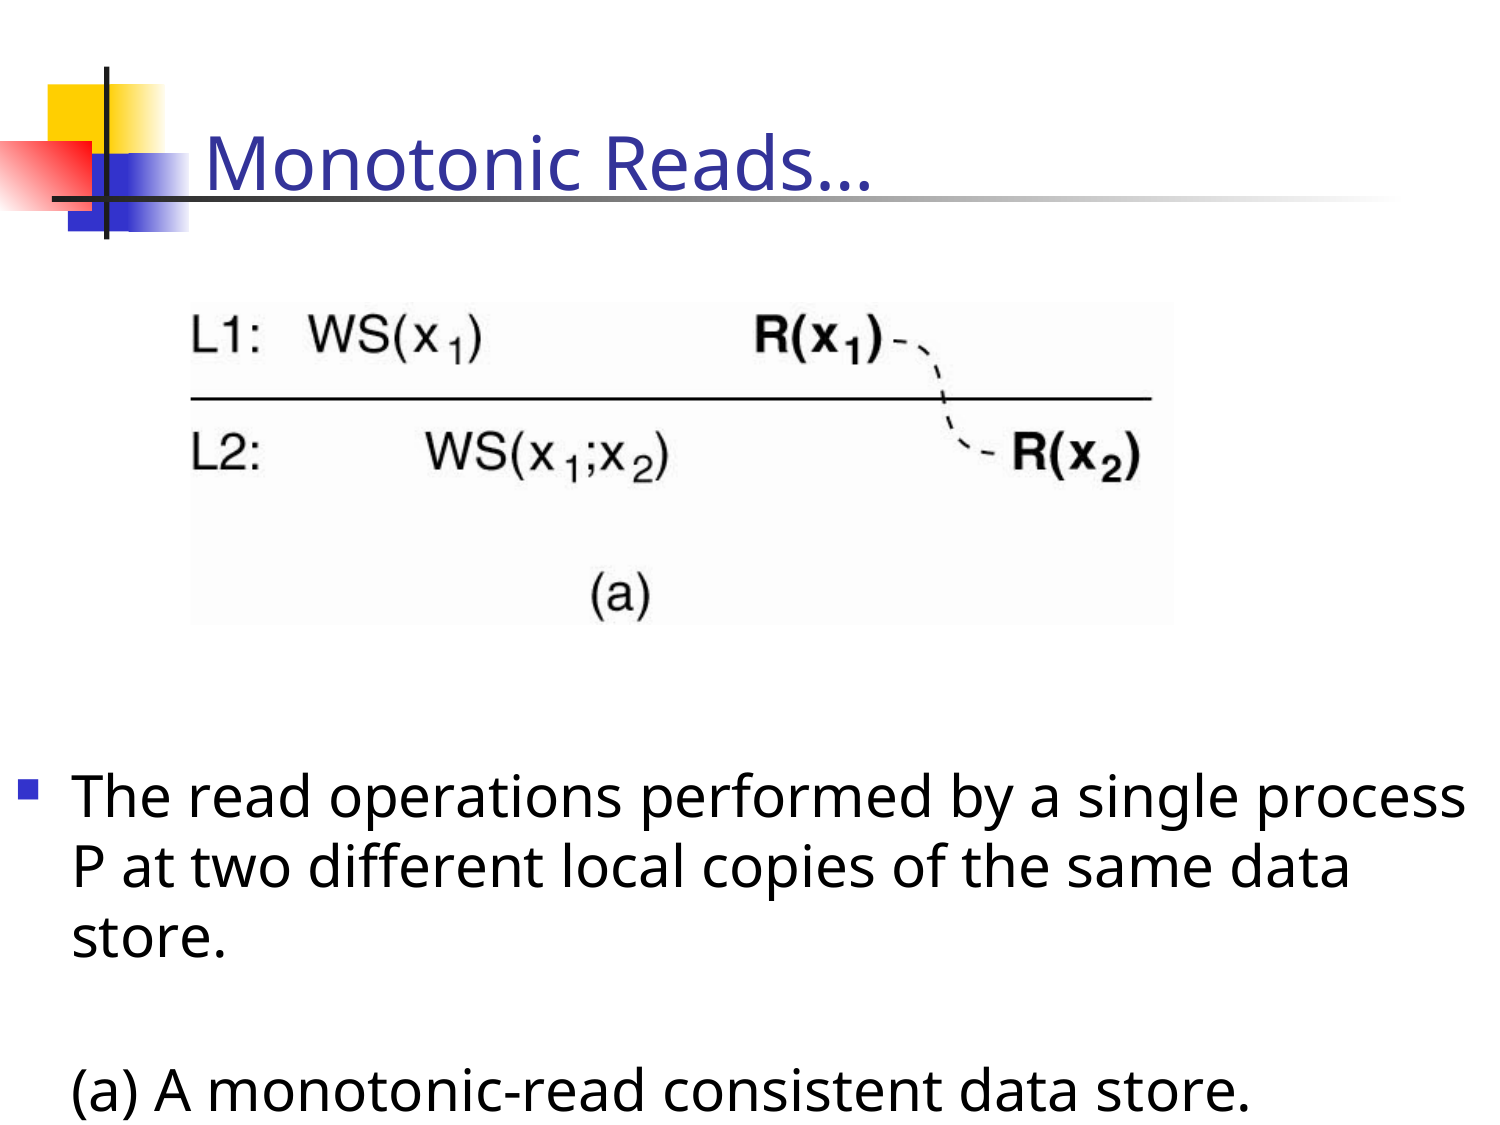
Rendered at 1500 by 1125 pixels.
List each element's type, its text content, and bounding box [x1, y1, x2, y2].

text_box Monotonic Reads… [188, 75, 1468, 214]
picture [190, 302, 1174, 625]
text_box The read operations performed by a single process P at two different local copies of the same data store. (a) A monotonic-read consistent data store. [0, 751, 1500, 1106]
